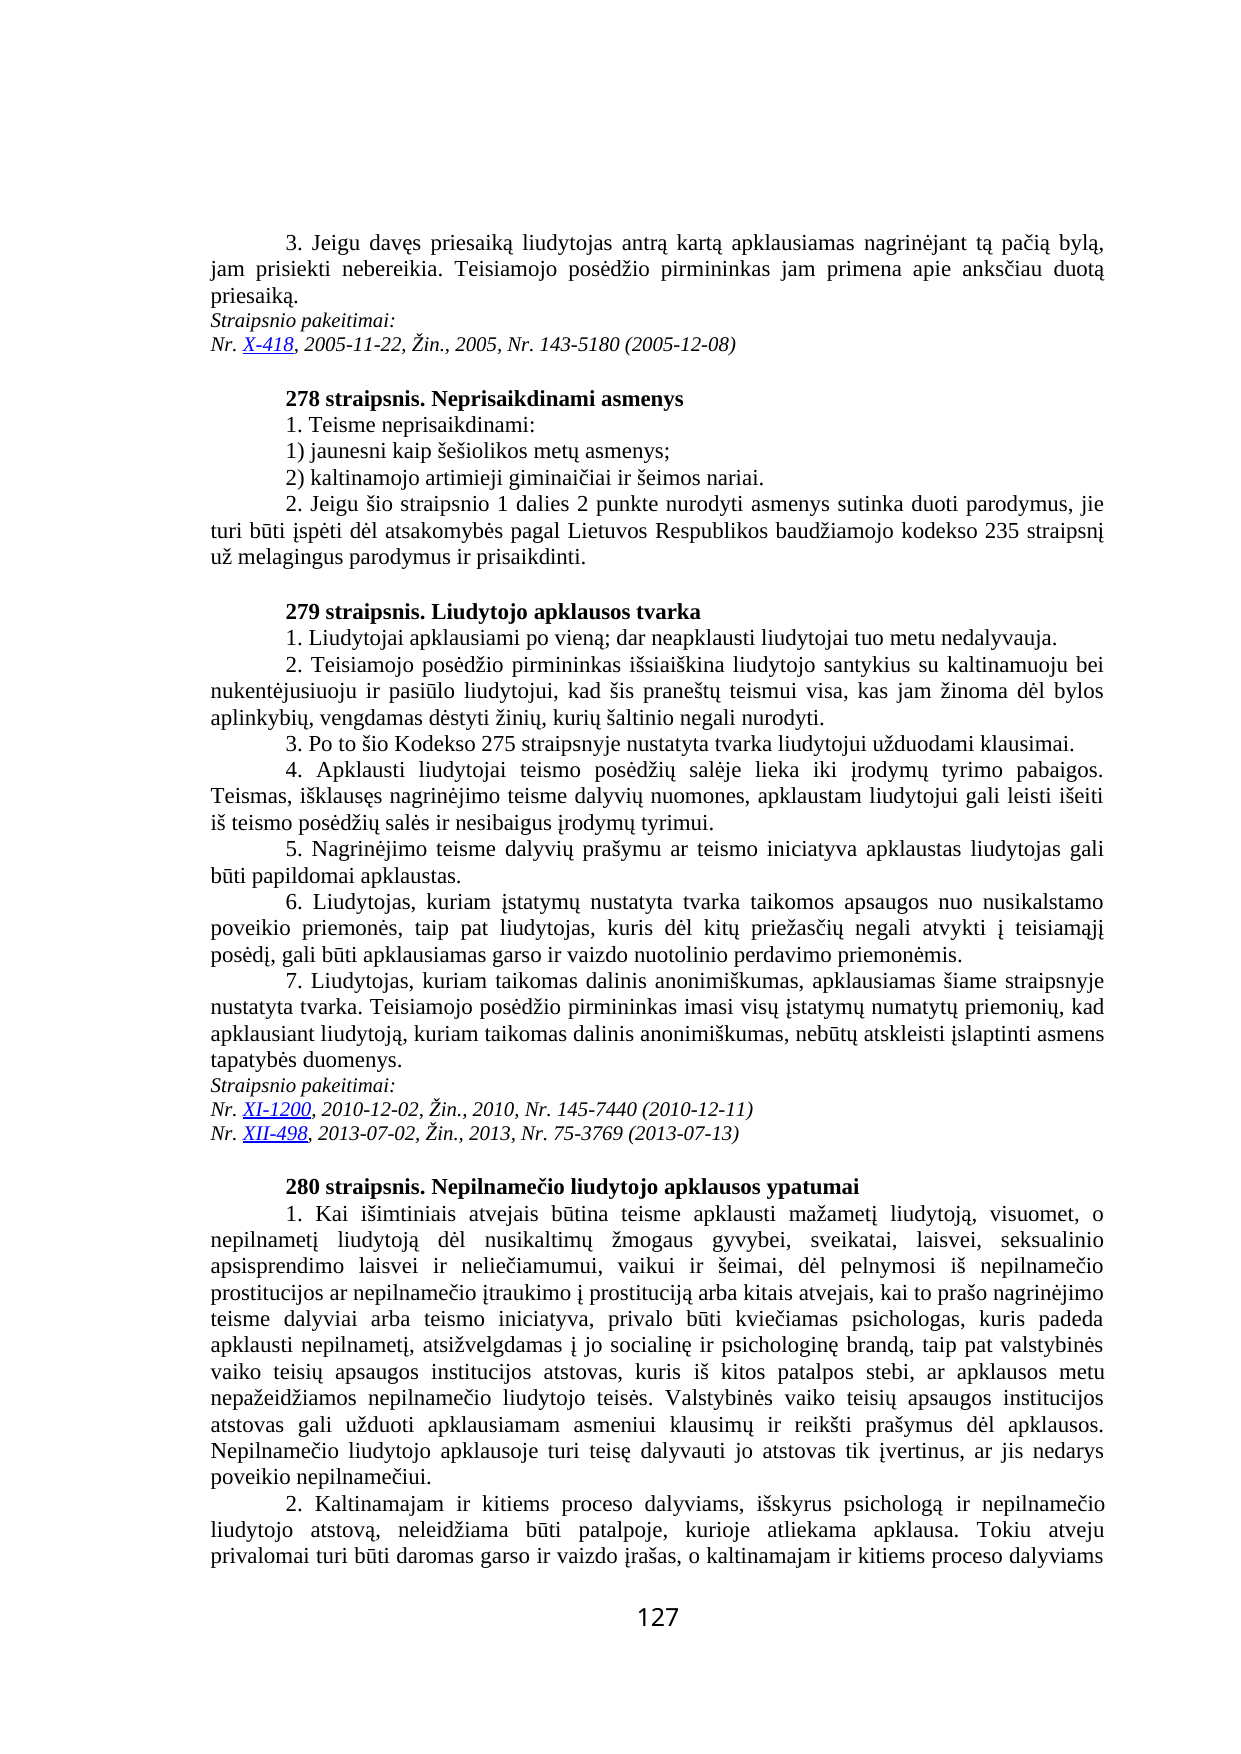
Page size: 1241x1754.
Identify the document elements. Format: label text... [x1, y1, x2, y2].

text Nr. XI-1200, 2010-12-02, Žin., 2010, Nr. 145-7440 (2010-12-11) [210, 1097, 1105, 1121]
text 2. Teisiamojo posėdžio pirmininkas išsiaiškina liudytojo santykius su kaltinamuoju bei nukentėjusiuoju ir pasiūlo liudytojui, kad šis praneštų teismui visa, kas jam žinoma dėl bylos aplinkybių, vengdamas dėstyti žinių, kurių šaltinio negali nurodyti. [210, 651, 1105, 730]
text 280 straipsnis. Nepilnamečio liudytojo apklausos ypatumai [210, 1173, 1105, 1200]
text Nr. XII-498, 2013-07-02, Žin., 2013, Nr. 75-3769 (2013-07-13) [210, 1121, 1105, 1145]
text 5. Nagrinėjimo teisme dalyvių prašymu ar teismo iniciatyva apklaustas liudytojas gali būti papildomai apklaustas. [210, 835, 1105, 888]
text Straipsnio pakeitimai: [210, 1072, 1105, 1097]
text Straipsnio pakeitimai: [210, 308, 1105, 332]
text 1. Teisme neprisaikdinami: [210, 411, 1105, 438]
text 3. Jeigu davęs priesaiką liudytojas antrą kartą apklausiamas nagrinėjant tą pačią bylą, jam prisiekti nebereikia. Teisiamojo posėdžio pirmininkas jam primena apie anksčiau duotą priesaiką. [210, 229, 1105, 308]
text 2. Kaltinamajam ir kitiems proceso dalyviams, išskyrus psichologą ir nepilnamečio liudytojo atstovą, neleidžiama būti patalpoje, kurioje atliekama apklausa. Tokiu atveju privalomai turi būti daromas garso ir vaizdo įrašas, o kaltinamajam ir kitiems proceso dalyviams [210, 1490, 1105, 1569]
text 6. Liudytojas, kuriam įstatymų nustatyta tvarka taikomos apsaugos nuo nusikalstamo poveikio priemonės, taip pat liudytojas, kuris dėl kitų priežasčių negali atvykti į teisiamąjį posėdį, gali būti apklausiamas garso ir vaizdo nuotolinio perdavimo priemonėmis. [210, 888, 1105, 967]
text 278 straipsnis. Neprisaikdinami asmenys [210, 385, 1105, 411]
text 3. Po to šio Kodekso 275 straipsnyje nustatyta tvarka liudytojui užduodami klausimai. [210, 730, 1105, 756]
text 7. Liudytojas, kuriam taikomas dalinis anonimiškumas, apklausiamas šiame straipsnyje nustatyta tvarka. Teisiamojo posėdžio pirmininkas imasi visų įstatymų numatytų priemonių, kad apklausiant liudytoją, kuriam taikomas dalinis anonimiškumas, nebūtų atskleisti įslaptinti asmens tapatybės duomenys. [210, 967, 1105, 1072]
text 279 straipsnis. Liudytojo apklausos tvarka [210, 598, 1105, 624]
text 1. Kai išimtiniais atvejais būtina teisme apklausti mažametį liudytoją, visuomet, o nepilnametį liudytoją dėl nusikaltimų žmogaus gyvybei, sveikatai, laisvei, seksualinio apsisprendimo laisvei ir neliečiamumui, vaikui ir šeimai, dėl pelnymosi iš nepilnamečio prostitucijos ar nepilnamečio įtraukimo į prostituciją arba kitais atvejais, kai to prašo nagrinėjimo teisme dalyviai arba teismo iniciatyva, privalo būti kviečiamas psichologas, kuris padeda apklausti nepilnametį, atsižvelgdamas į jo socialinę ir psichologinę brandą, taip pat valstybinės vaiko teisių apsaugos institucijos atstovas, kuris iš kitos patalpos stebi, ar apklausos metu nepažeidžiamos nepilnamečio liudytojo teisės. Valstybinės vaiko teisių apsaugos institucijos atstovas gali užduoti apklausiamam asmeniui klausimų ir reikšti prašymus dėl apklausos. Nepilnamečio liudytojo apklausoje turi teisę dalyvauti jo atstovas tik įvertinus, ar jis nedarys poveikio nepilnamečiui. [210, 1200, 1105, 1490]
text Nr. X-418, 2005-11-22, Žin., 2005, Nr. 143-5180 (2005-12-08) [210, 332, 1105, 356]
text 1. Liudytojai apklausiami po vieną; dar neapklausti liudytojai tuo metu nedalyvauja. [210, 624, 1105, 651]
text 4. Apklausti liudytojai teismo posėdžių salėje lieka iki įrodymų tyrimo pabaigos. Teismas, išklausęs nagrinėjimo teisme dalyvių nuomones, apklaustam liudytojui gali leisti išeiti iš teismo posėdžių salės ir nesibaigus įrodymų tyrimui. [210, 756, 1105, 835]
text 1) jaunesni kaip šešiolikos metų asmenys; [210, 438, 1105, 464]
text 2) kaltinamojo artimieji giminaičiai ir šeimos nariai. [210, 464, 1105, 490]
text 2. Jeigu šio straipsnio 1 dalies 2 punkte nurodyti asmenys sutinka duoti parodymus, jie turi būti įspėti dėl atsakomybės pagal Lietuvos Respublikos baudžiamojo kodekso 235 straipsnį už melagingus parodymus ir prisaikdinti. [210, 490, 1105, 569]
